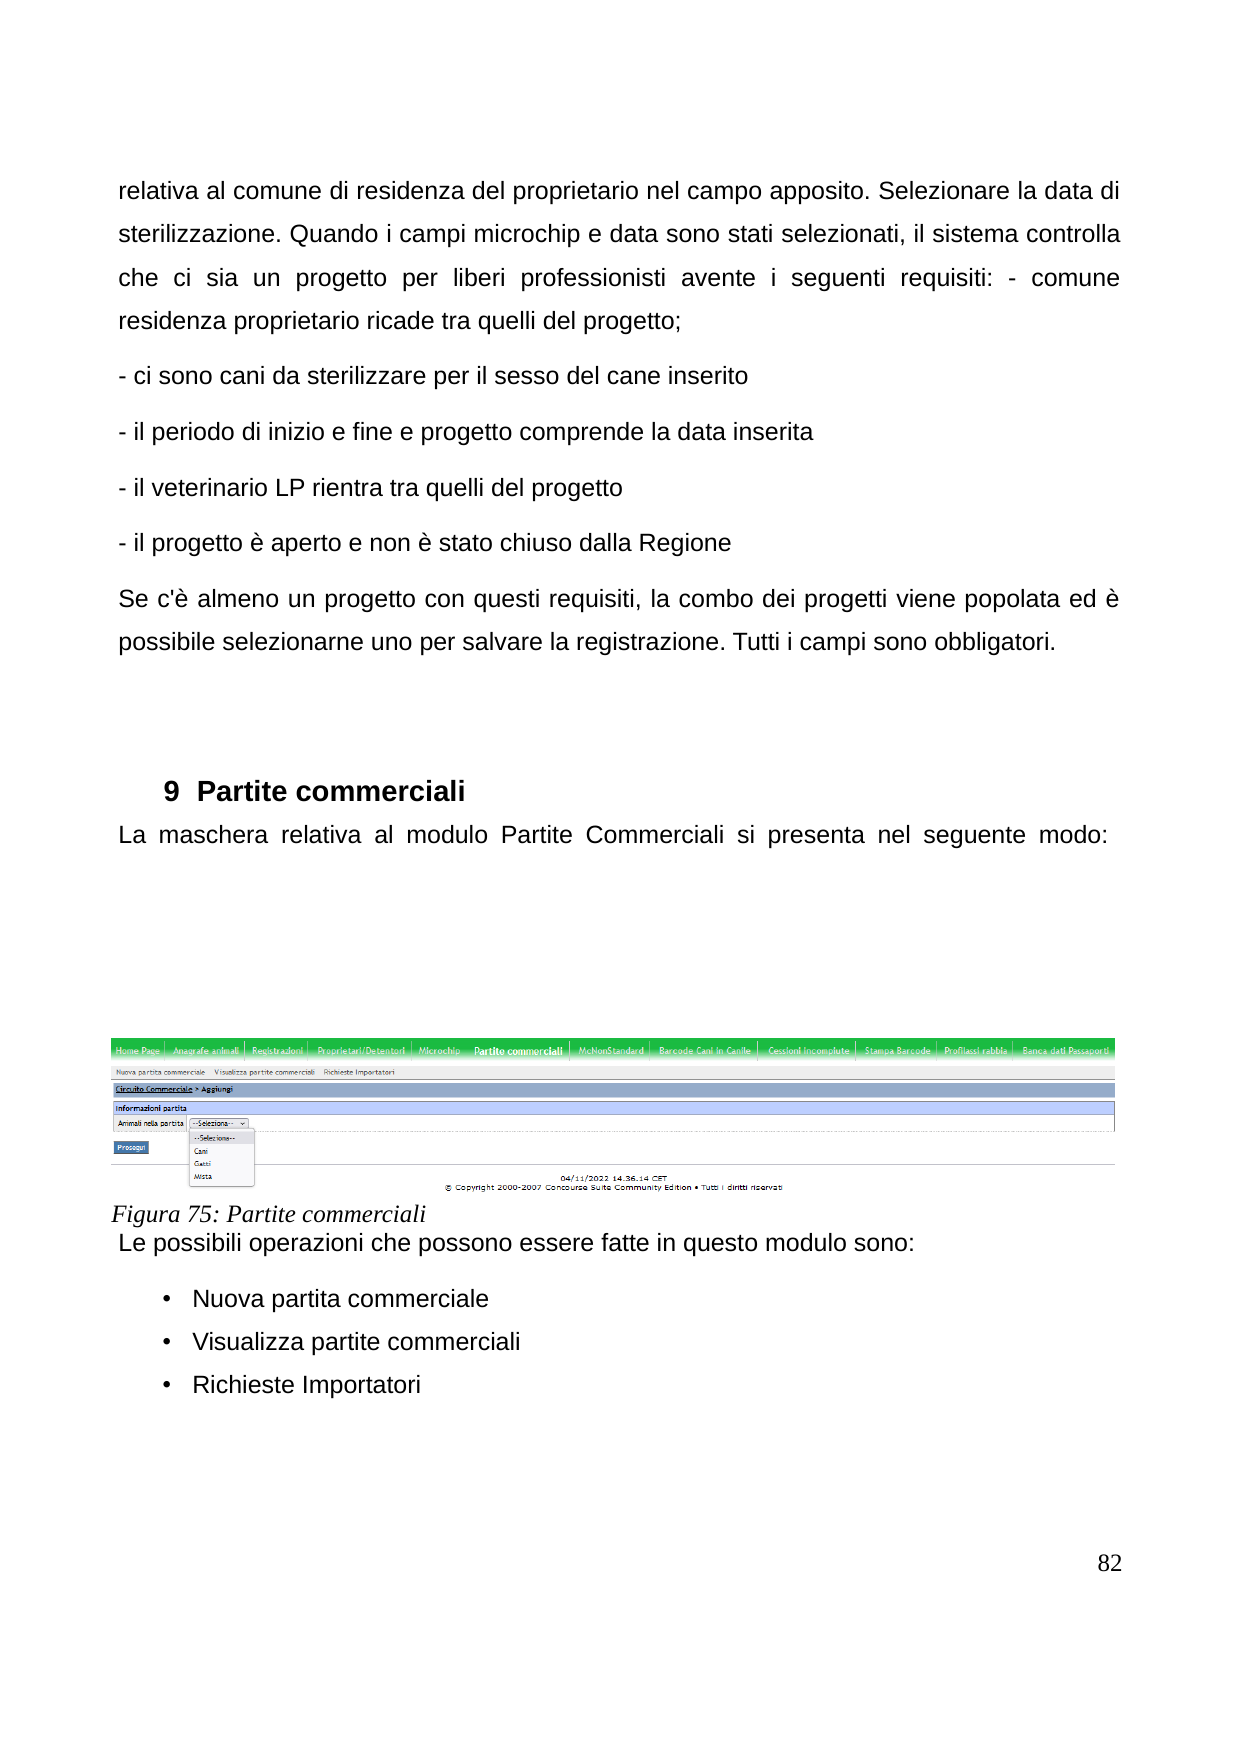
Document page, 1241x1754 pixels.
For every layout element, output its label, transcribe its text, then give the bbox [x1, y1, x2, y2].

subtitle Partite commerciali [155, 774, 1122, 807]
text - il veterinario LP rientra tra quelli del progetto [118, 473, 1122, 501]
text Se c'è almeno un progetto con questi requisiti, la combo dei progetti viene popolata ed è possibile selezionarne uno per salvare la registrazione. Tutti i campi sono obbligatori. [118, 584, 1122, 656]
text - ci sono cani da sterilizzare per il sesso del cane inserito [118, 361, 1122, 390]
text Figura 75: Partite commerciali [111, 1200, 1115, 1228]
text - il periodo di inizio e fine e progetto comprende la data inserita [118, 417, 1122, 446]
list Richieste Importatori [162, 1370, 1122, 1399]
text relativa al comune di residenza del proprietario nel campo apposito. Selezionare la data di sterilizzazione. Quando i campi microchip e data sono stati selezionati, il sistema controlla che ci sia un progetto per liberi professionisti avente i seguenti requisiti: - comune residenza proprietario ricade tra quelli del progetto; [118, 176, 1122, 334]
picture [111, 1038, 1115, 1200]
list Visualizza partite commerciali [162, 1327, 1122, 1356]
text - il progetto è aperto e non è stato chiuso dalla Regione [118, 528, 1122, 557]
list Nuova partita commerciale [162, 1284, 1122, 1313]
text La maschera relativa al modulo Partite Commerciali si presenta nel seguente modo: [118, 820, 1122, 935]
text Le possibili operazioni che possono essere fatte in questo modulo sono: [111, 962, 1122, 1257]
